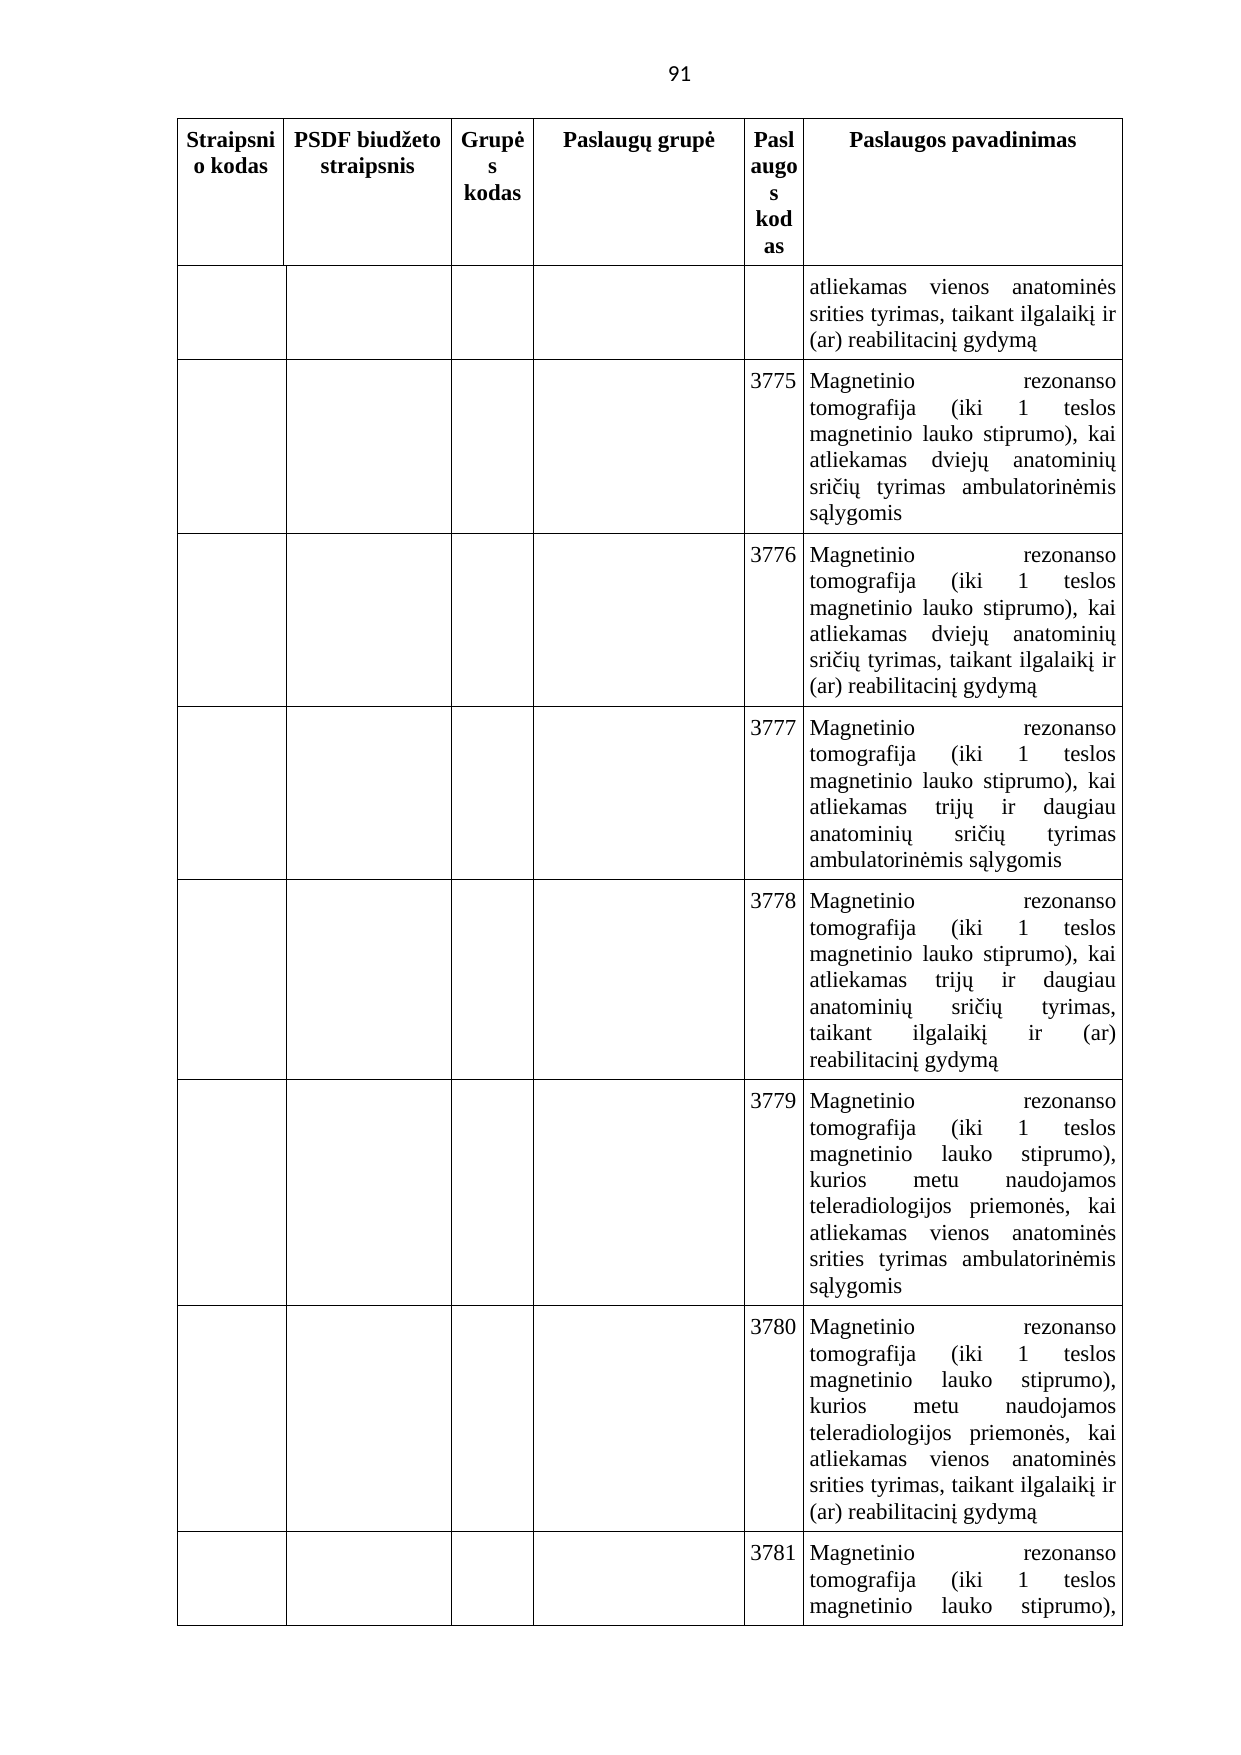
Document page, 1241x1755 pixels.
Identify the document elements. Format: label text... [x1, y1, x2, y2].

table_cell 3777 [745, 707, 803, 879]
table_cell 3778 [745, 880, 803, 1079]
table_cell Magnetinio rezonanso tomografija (iki 1 teslos magnetinio lauko stiprumo), kai atliekamas dviejų anatominių sričių tyrimas ambulatorinėmis sąlygomis [804, 360, 1122, 533]
table_header PSDF biudžeto straipsnis [284, 119, 451, 265]
table_cell [534, 360, 744, 533]
table_cell [287, 266, 451, 359]
table_header Paslaugos pavadinimas [804, 119, 1122, 265]
table_cell [534, 1532, 744, 1625]
table_cell [534, 707, 744, 879]
table_cell [452, 880, 533, 1079]
table_cell [534, 1080, 744, 1305]
table_cell 3781 [745, 1532, 803, 1625]
table_cell [178, 1532, 286, 1625]
table_cell [178, 360, 286, 533]
table_cell [287, 1532, 451, 1625]
table_header Paslaugos kodas [745, 119, 803, 265]
table_cell [178, 534, 286, 706]
table_cell [178, 707, 286, 879]
table_cell [534, 534, 744, 706]
table_header Grupės kodas [452, 119, 533, 265]
table_cell atliekamas vienos anatominės srities tyrimas, taikant ilgalaikį ir (ar) reabilitacinį gydymą [804, 266, 1122, 359]
table_cell [745, 266, 803, 359]
table_cell [287, 880, 451, 1079]
table_cell 3776 [745, 534, 803, 706]
table_cell [287, 360, 451, 533]
table_header Straipsnio kodas [178, 119, 283, 265]
table_cell Magnetinio rezonanso tomografija (iki 1 teslos magnetinio lauko stiprumo), kurios metu naudojamos teleradiologijos priemonės, kai atliekamas vienos anatominės srities tyrimas ambulatorinėmis sąlygomis [804, 1080, 1122, 1305]
table_cell Magnetinio rezonanso tomografija (iki 1 teslos magnetinio lauko stiprumo), kai atliekamas dviejų anatominių sričių tyrimas, taikant ilgalaikį ir (ar) reabilitacinį gydymą [804, 534, 1122, 706]
table_cell [534, 266, 744, 359]
table_cell Magnetinio rezonanso tomografija (iki 1 teslos magnetinio lauko stiprumo), kai atliekamas trijų ir daugiau anatominių sričių tyrimas ambulatorinėmis sąlygomis [804, 707, 1122, 879]
table_cell 3775 [745, 360, 803, 533]
table_cell [452, 707, 533, 879]
table_cell Magnetinio rezonanso tomografija (iki 1 teslos magnetinio lauko stiprumo), kurios metu naudojamos teleradiologijos priemonės, kai atliekamas vienos anatominės srities tyrimas, taikant ilgalaikį ir (ar) reabilitacinį gydymą [804, 1306, 1122, 1531]
table_cell [178, 1306, 286, 1531]
table_cell [534, 880, 744, 1079]
table_cell [178, 1080, 286, 1305]
table_cell [287, 1080, 451, 1305]
table_cell [452, 534, 533, 706]
table_cell [178, 880, 286, 1079]
table_cell 3780 [745, 1306, 803, 1531]
table_cell [287, 534, 451, 706]
table_cell 3779 [745, 1080, 803, 1305]
table_cell [287, 707, 451, 879]
table_cell Magnetinio rezonanso tomografija (iki 1 teslos magnetinio lauko stiprumo), [804, 1532, 1122, 1625]
table_cell [452, 1080, 533, 1305]
table_cell [534, 1306, 744, 1531]
table_cell [452, 1306, 533, 1531]
table_cell [452, 360, 533, 533]
table_header Paslaugų grupė [534, 119, 744, 265]
table_cell [287, 1306, 451, 1531]
table_cell [452, 266, 533, 359]
table_cell Magnetinio rezonanso tomografija (iki 1 teslos magnetinio lauko stiprumo), kai atliekamas trijų ir daugiau anatominių sričių tyrimas, taikant ilgalaikį ir (ar) reabilitacinį gydymą [804, 880, 1122, 1079]
table_cell [452, 1532, 533, 1625]
table_cell [178, 266, 286, 359]
